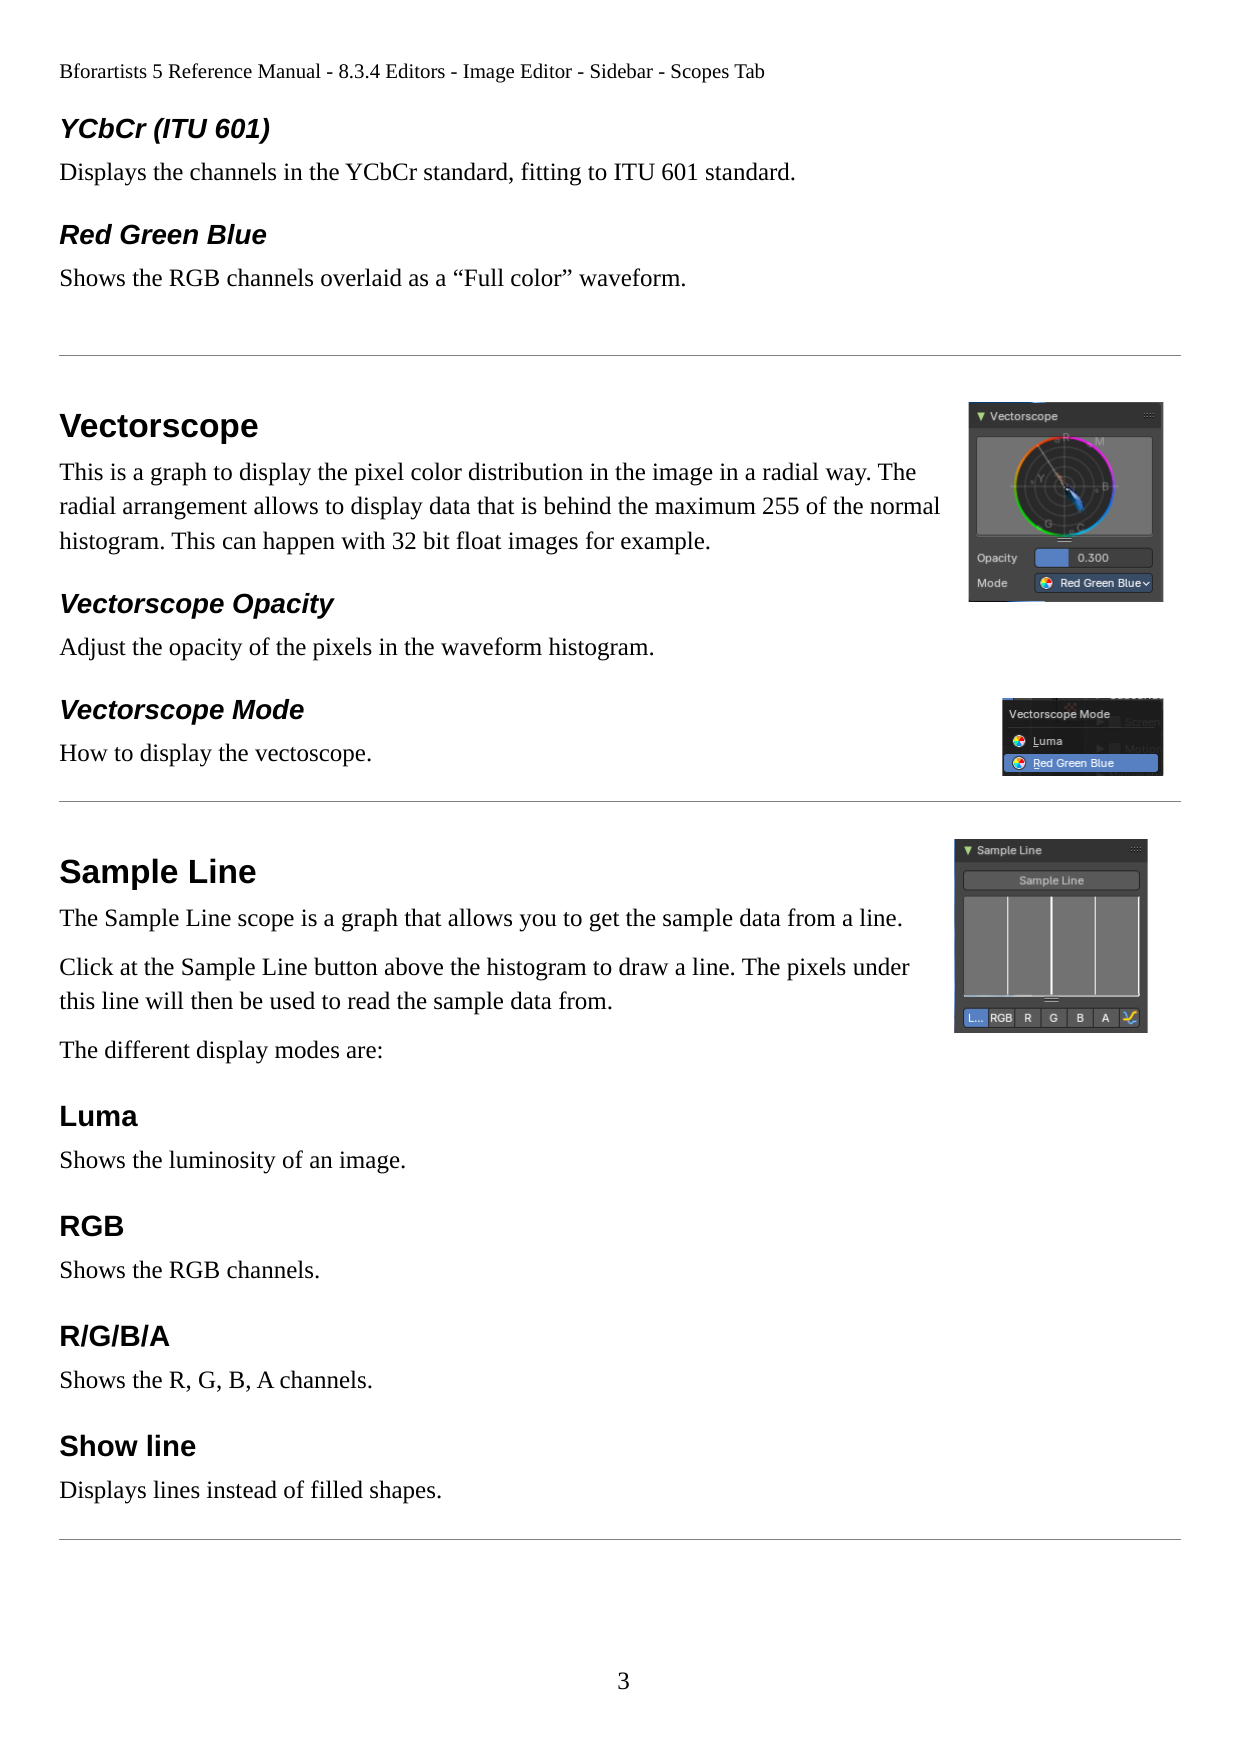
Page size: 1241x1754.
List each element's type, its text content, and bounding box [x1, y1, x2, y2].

text Shows the luminosity of an image. [59, 1145, 1181, 1174]
text The Sample Line scope is a graph that allows you to get the sample data from a line. [59, 903, 954, 932]
subtitle Vectorscope Opacity [59, 587, 1181, 619]
subtitle [1164, 406, 1181, 444]
subtitle Sample Line [59, 852, 954, 890]
subtitle R/G/B/A [59, 1319, 1181, 1353]
text Click at the Sample Line button above the histogram to draw a line. The pixels under this line will then be used to read the sample data from. [59, 952, 954, 1015]
text Displays lines instead of filled shapes. [59, 1475, 1181, 1504]
subtitle Vectorscope [59, 406, 968, 444]
text How to display the vectoscope. [59, 738, 1002, 766]
text Displays the channels in the YCbCr standard, fitting to ITU 601 standard. [59, 157, 1181, 186]
picture [968, 402, 1164, 602]
text Shows the RGB channels. [59, 1255, 1181, 1284]
subtitle Red Green Blue [59, 218, 1181, 250]
picture [1002, 698, 1164, 776]
text This is a graph to display the pixel color distribution in the image in a radial way. The radial arrangement allows to display data that is behind the maximum 255 of the normal histogram. This can happen with 32 bit float images for example. [59, 457, 968, 554]
subtitle [1148, 852, 1181, 890]
text The different display modes are: [59, 1036, 1181, 1064]
text Adjust the opacity of the pixels in the waveform histogram. [59, 632, 1181, 661]
text Shows the RGB channels overlaid as a “Full color” waveform. [59, 263, 1181, 292]
subtitle Show line [59, 1429, 1181, 1463]
text Shows the R, G, B, A channels. [59, 1365, 1181, 1394]
subtitle YCbCr (ITU 601) [59, 113, 1181, 144]
subtitle RGB [59, 1209, 1181, 1243]
subtitle Vectorscope Mode [59, 693, 1181, 725]
picture [954, 839, 1148, 1033]
subtitle Luma [59, 1099, 1181, 1133]
